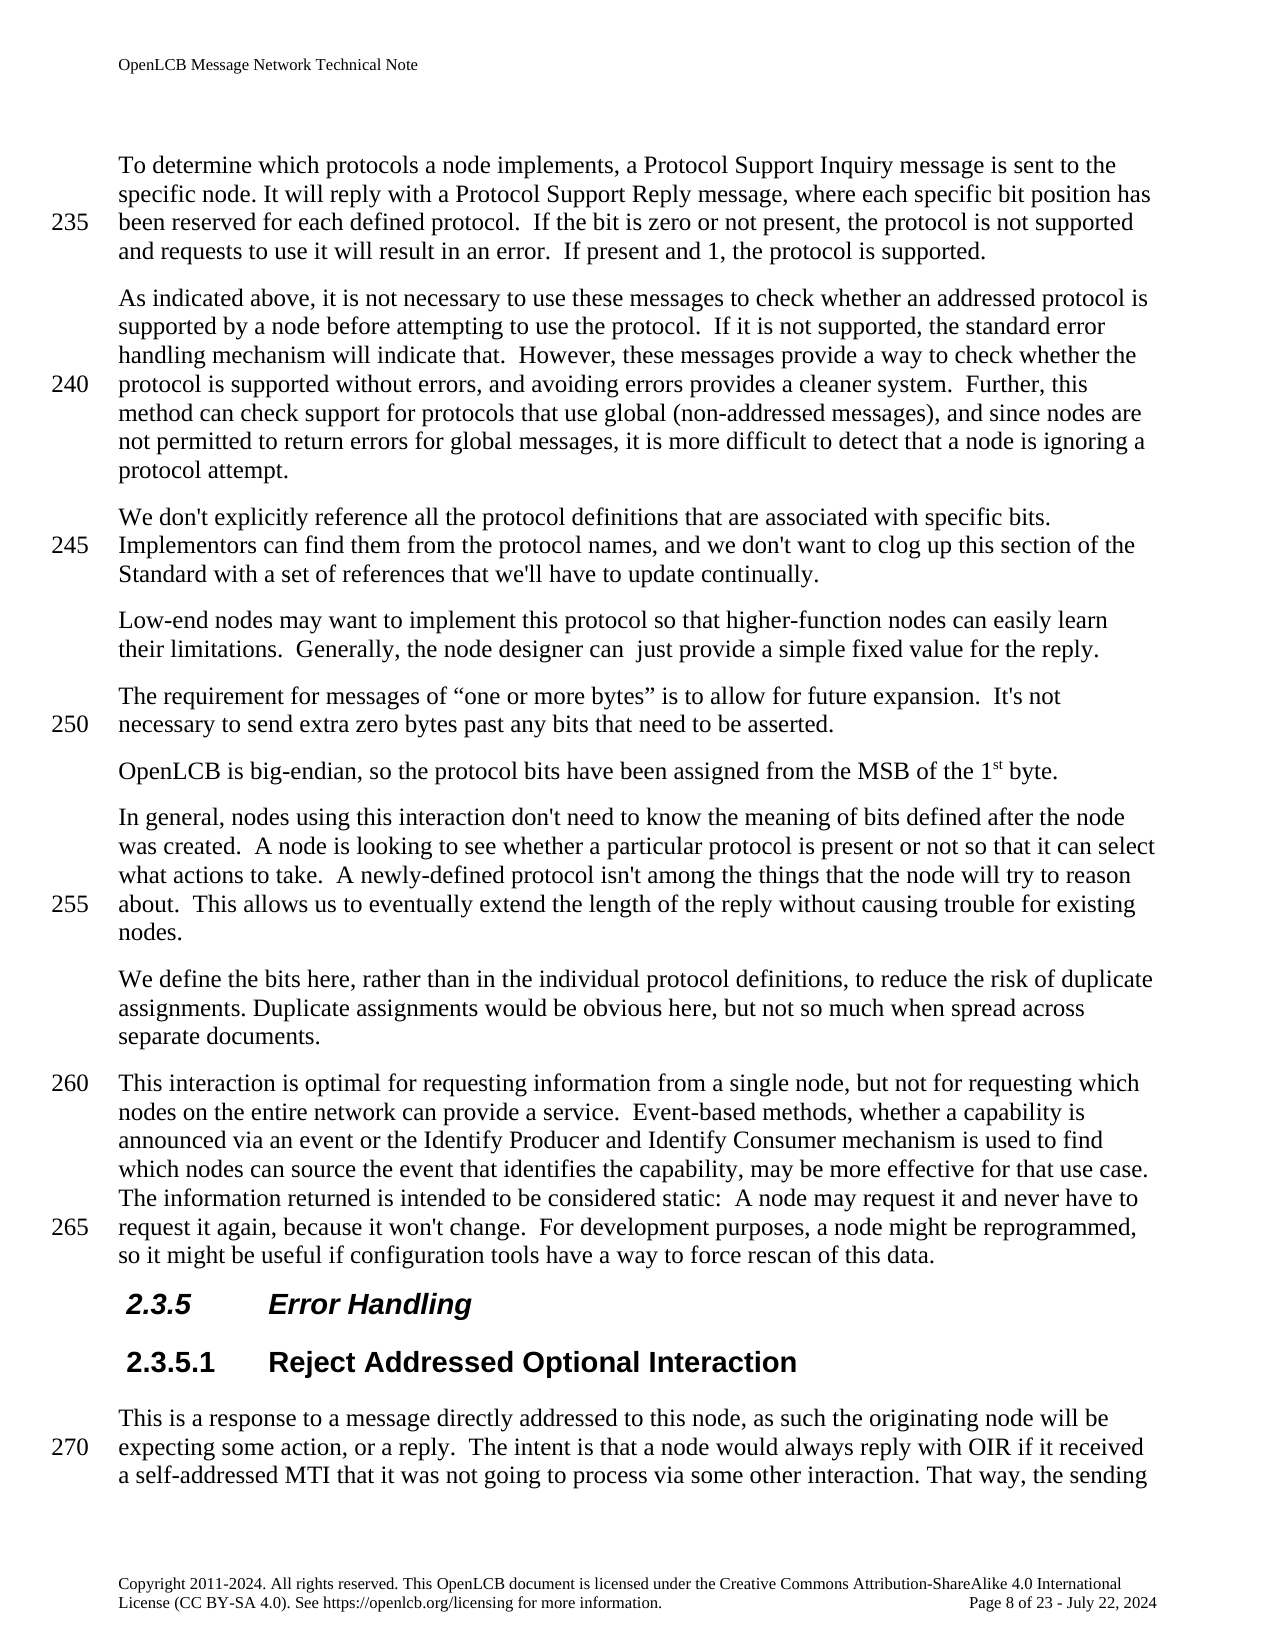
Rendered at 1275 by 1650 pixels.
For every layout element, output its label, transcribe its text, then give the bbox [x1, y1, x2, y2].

text The requirement for messages of “one or more bytes” is to allow for future expansion. It's not necessary to send extra zero bytes past any bits that need to be asserted. [118, 681, 1157, 738]
text As indicated above, it is not necessary to use these messages to check whether an addressed protocol is supported by a node before attempting to use the protocol. If it is not supported, the standard error handling mechanism will indicate that. However, these messages provide a way to check whether the protocol is supported without errors, and avoiding errors provides a cleaner system. Further, this method can check support for protocols that use global (non-addressed messages), and since nodes are not permitted to return errors for global messages, it is more difficult to detect that a node is ignoring a protocol attempt. [118, 283, 1157, 484]
text The information returned is intended to be considered static: A node may request it and never have to request it again, because it won't change. For development purposes, a node might be reprogrammed, so it might be useful if configuration tools have a way to force rescan of this data. [118, 1183, 1157, 1269]
subtitle Reject Addressed Optional Interaction [118, 1345, 1157, 1379]
text We don't explicitly reference all the protocol definitions that are associated with specific bits. Implementors can find them from the protocol names, and we don't want to clog up this section of the Standard with a set of references that we'll have to update continually. [118, 502, 1157, 588]
text This interaction is optimal for requesting information from a single node, but not for requesting which nodes on the entire network can provide a service. Event-based methods, whether a capability is announced via an event or the Identify Producer and Identify Consumer mechanism is used to find which nodes can source the event that identifies the capability, may be more effective for that use case. [118, 1068, 1157, 1183]
subtitle Error Handling [118, 1287, 1157, 1320]
text OpenLCB is big-endian, so the protocol bits have been assigned from the MSB of the 1st byte. [118, 756, 1157, 785]
text This is a response to a message directly addressed to this node, as such the originating node will be expecting some action, or a reply. The intent is that a node would always reply with OIR if it received a self-addressed MTI that it was not going to process via some other interaction. That way, the sending [118, 1403, 1157, 1489]
text To determine which protocols a node implements, a Protocol Support Inquiry message is sent to the specific node. It will reply with a Protocol Support Reply message, where each specific bit position has been reserved for each defined protocol. If the bit is zero or not present, the protocol is not supported and requests to use it will result in an error. If present and 1, the protocol is supported. [118, 150, 1157, 265]
text In general, nodes using this interaction don't need to know the meaning of bits defined after the node was created. A node is looking to see whether a particular protocol is present or not so that it can select what actions to take. A newly-defined protocol isn't among the things that the node will try to reason about. This allows us to eventually extend the length of the reply without causing trouble for existing nodes. [118, 802, 1157, 946]
text Low-end nodes may want to implement this protocol so that higher-function nodes can easily learn their limitations. Generally, the node designer can just provide a simple fixed value for the reply. [118, 606, 1157, 663]
text We define the bits here, rather than in the individual protocol definitions, to reduce the risk of duplicate assignments. Duplicate assignments would be obvious here, but not so much when spread across separate documents. [118, 964, 1157, 1050]
